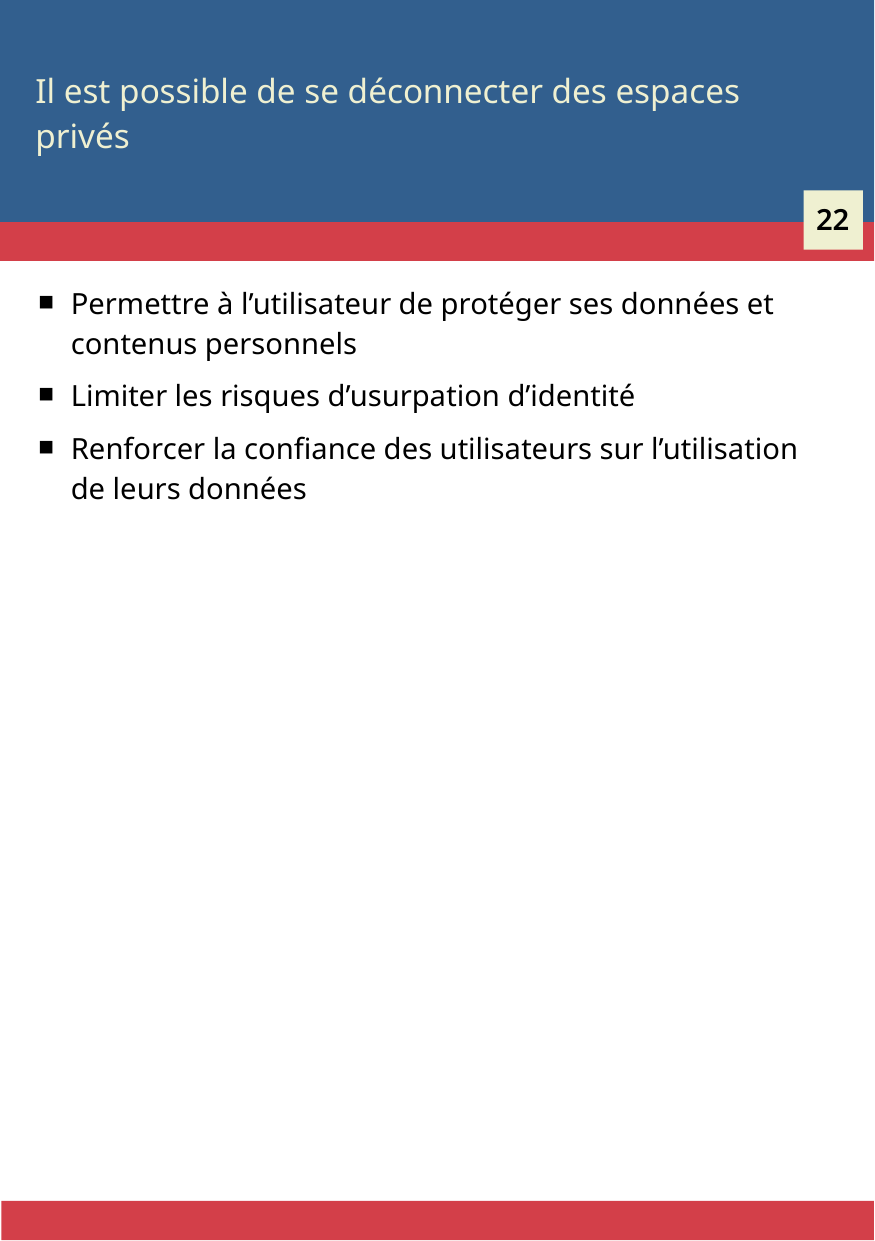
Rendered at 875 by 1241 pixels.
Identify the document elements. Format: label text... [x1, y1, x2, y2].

text_box 22 [803, 188, 863, 249]
list Permettre à l’utilisateur de protéger ses données et contenus personnels Limiter les risques d’usurpation d’identité Renforcer la confiance des utilisateurs sur l’utilisation de leurs données [23, 283, 839, 1111]
title Il est possible de se déconnecter des espaces privés [35, 13, 839, 213]
